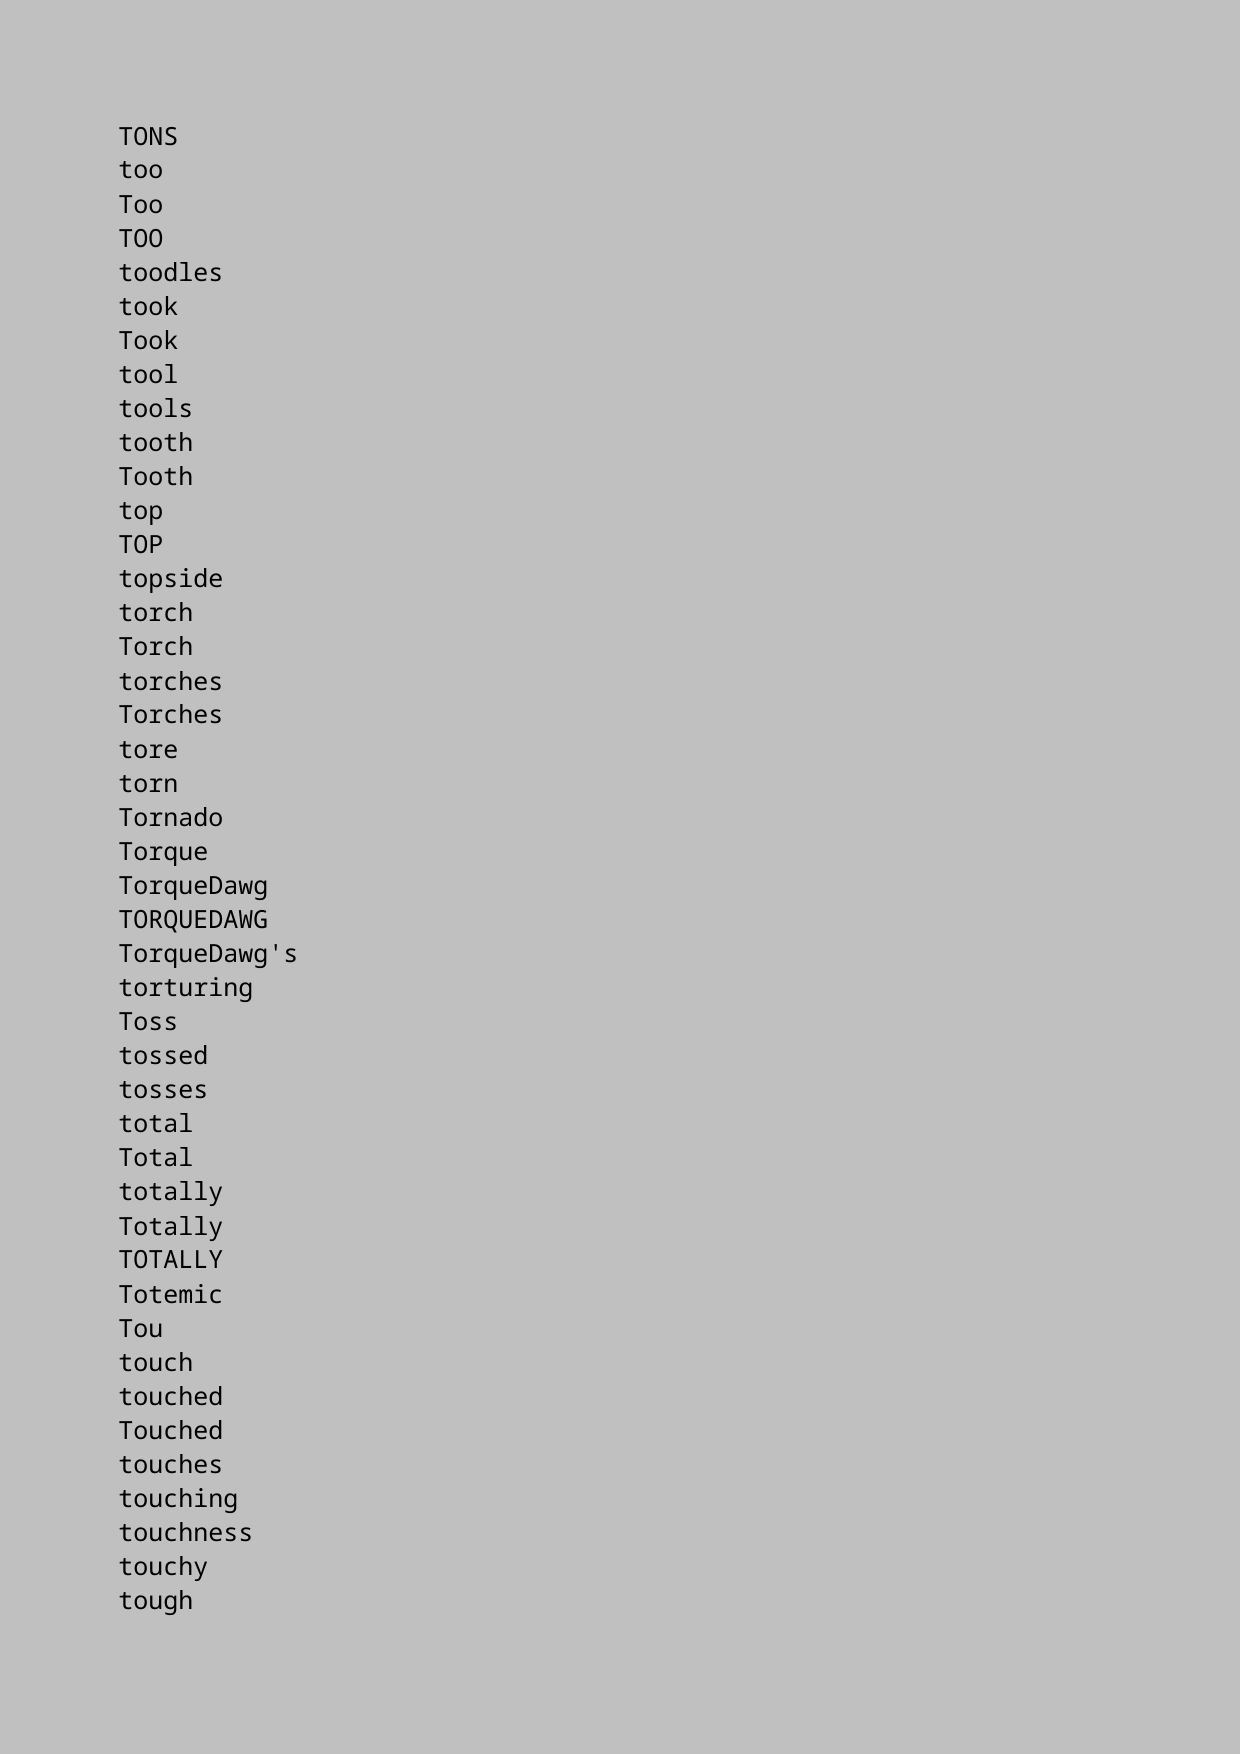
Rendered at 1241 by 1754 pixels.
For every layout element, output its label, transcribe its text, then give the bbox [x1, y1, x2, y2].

text touchy [118, 1549, 1122, 1583]
text Tou [118, 1310, 1122, 1344]
text TorqueDawg [118, 867, 1122, 902]
text Too [118, 186, 1122, 220]
text tool [118, 357, 1122, 391]
text tools [118, 391, 1122, 425]
text top [118, 493, 1122, 527]
text tooth [118, 425, 1122, 459]
text Torque [118, 833, 1122, 867]
text torches [118, 663, 1122, 697]
text Torches [118, 697, 1122, 731]
text Tornado [118, 799, 1122, 833]
text totally [118, 1174, 1122, 1208]
text took [118, 288, 1122, 322]
text TONS [118, 118, 1122, 152]
text touched [118, 1378, 1122, 1412]
text TORQUEDAWG [118, 902, 1122, 936]
text Toss [118, 1004, 1122, 1038]
text Totemic [118, 1276, 1122, 1310]
text torturing [118, 970, 1122, 1004]
text Totally [118, 1208, 1122, 1242]
text tossed [118, 1038, 1122, 1072]
text TorqueDawg's [118, 936, 1122, 970]
text Total [118, 1140, 1122, 1174]
text touch [118, 1344, 1122, 1378]
text torn [118, 765, 1122, 799]
text Tooth [118, 459, 1122, 493]
text tough [118, 1583, 1122, 1617]
text TOO [118, 220, 1122, 254]
text torch [118, 595, 1122, 629]
text TOP [118, 527, 1122, 561]
text topside [118, 561, 1122, 595]
text touches [118, 1447, 1122, 1481]
text tosses [118, 1072, 1122, 1106]
text TOTALLY [118, 1242, 1122, 1276]
text tore [118, 731, 1122, 765]
text total [118, 1106, 1122, 1140]
text Touched [118, 1412, 1122, 1447]
text touching [118, 1481, 1122, 1515]
text touchness [118, 1515, 1122, 1549]
text Took [118, 322, 1122, 357]
text Torch [118, 629, 1122, 663]
text too [118, 152, 1122, 186]
text toodles [118, 254, 1122, 288]
